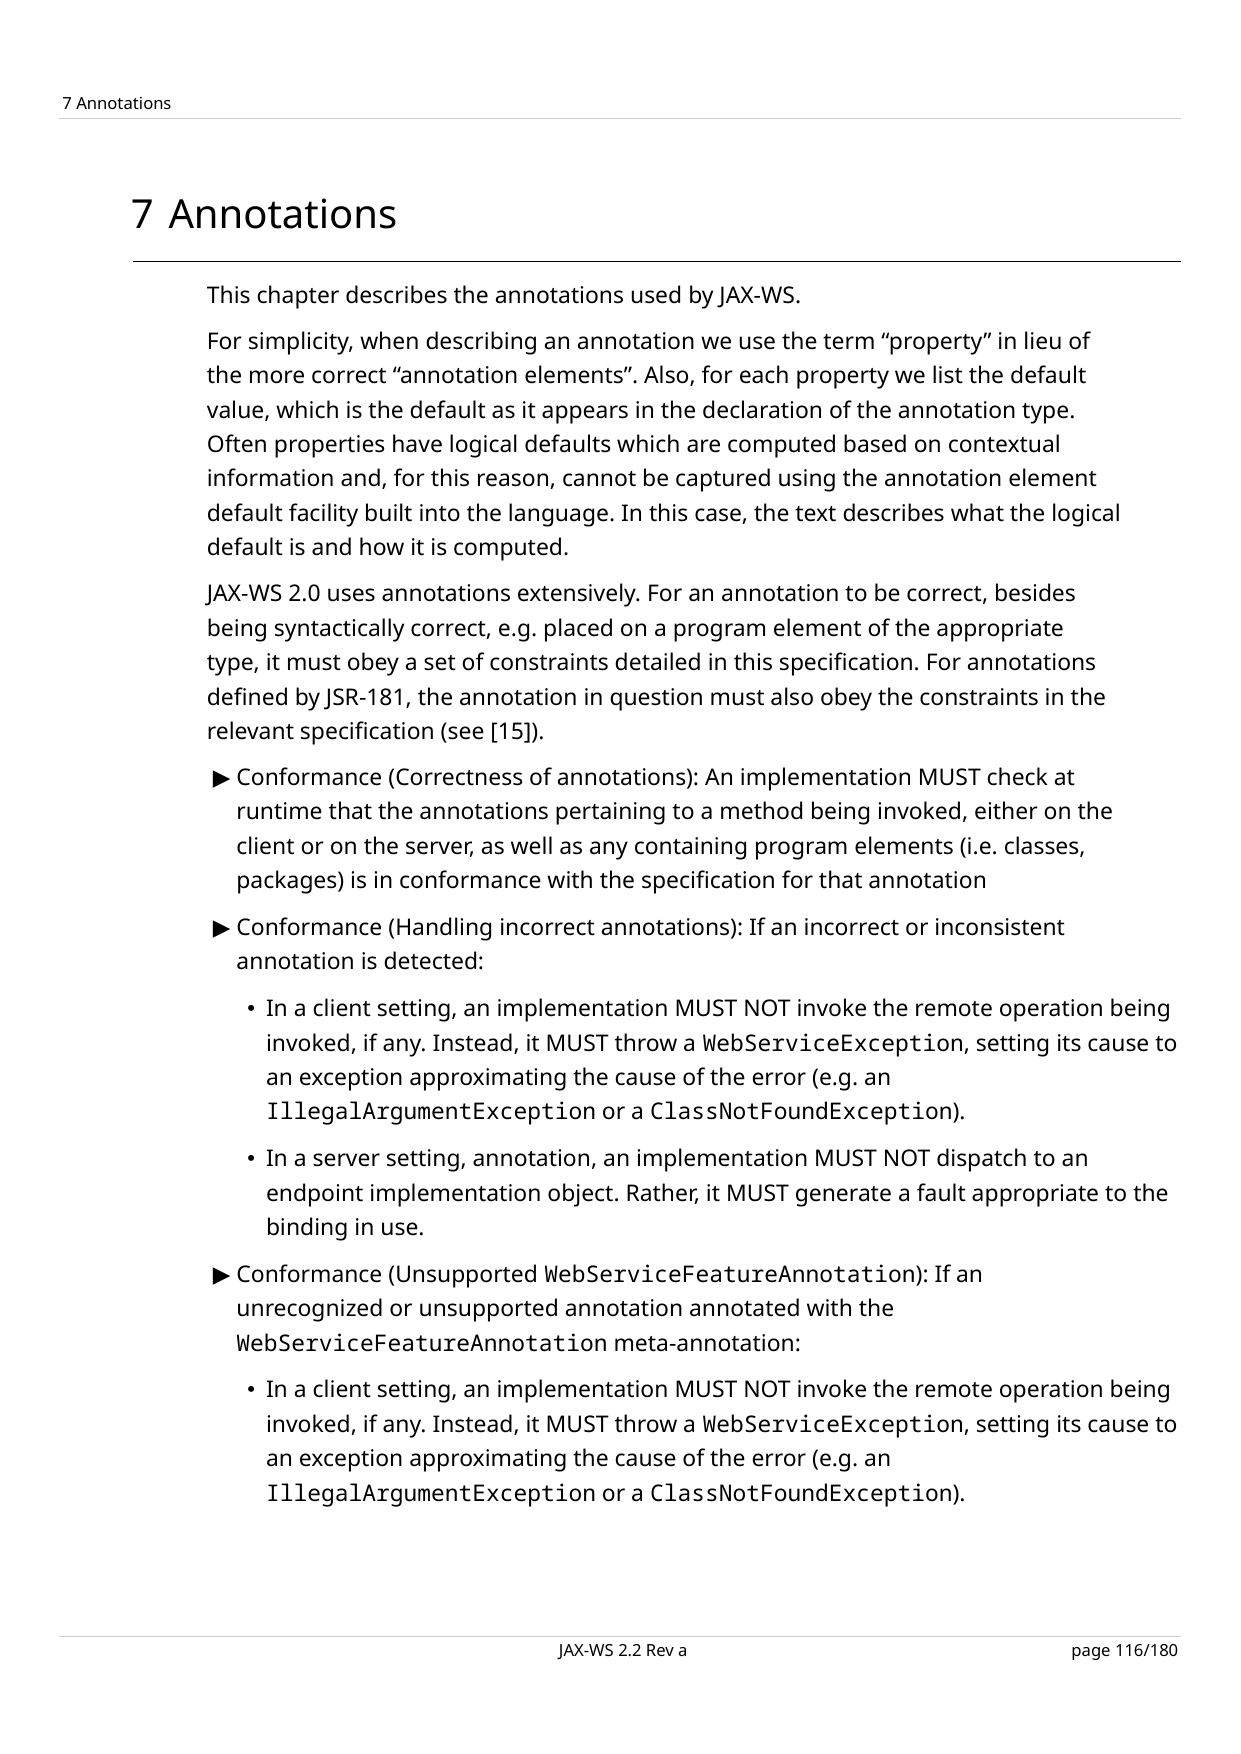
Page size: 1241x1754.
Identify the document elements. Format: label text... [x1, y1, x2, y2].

list Conformance (Unsupported WebServiceFeatureAnnotation): If an unrecognized or unsupported annotation annotated with the WebServiceFeatureAnnotation meta-annotation: [221, 1258, 1122, 1358]
text JAX-WS 2.0 uses annotations extensively. For an annotation to be correct, besides being syntactically correct, e.g. placed on a program element of the appropriate type, it must obey a set of constraints detailed in this specification. For annotations defined by JSR-181, the annotation in question must also obey the constraints in the relevant specification (see [15]). [207, 577, 1122, 746]
list Conformance (Correctness of annotations): An implementation MUST check at runtime that the annotations pertaining to a method being invoked, either on the client or on the server, as well as any containing program elements (i.e. classes, packages) is in conformance with the specification for that annotation [221, 761, 1122, 895]
text For simplicity, when describing an annotation we use the term “property” in lieu of the more correct “annotation elements”. Also, for each property we list the default value, which is the default as it appears in the declaration of the annotation type. Often properties have logical defaults which are computed based on contextual information and, for this reason, cannot be captured using the annotation element default facility built into the language. In this case, the text describes what the logical default is and how it is computed. [207, 325, 1122, 562]
list In a server setting, annotation, an implementation MUST NOT dispatch to an endpoint implementation object. Rather, it MUST generate a fault appropriate to the binding in use. [251, 1142, 1181, 1242]
list In a client setting, an implementation MUST NOT invoke the remote operation being invoked, if any. Instead, it MUST throw a WebServiceException, setting its cause to an exception approximating the cause of the error (e.g. an IllegalArgumentException or a ClassNotFoundException). [251, 992, 1181, 1127]
text This chapter describes the annotations used by JAX-WS. [207, 279, 1122, 310]
list Conformance (Handling incorrect annotations): If an incorrect or inconsistent annotation is detected: [221, 911, 1122, 977]
list In a client setting, an implementation MUST NOT invoke the remote operation being invoked, if any. Instead, it MUST throw a WebServiceException, setting its cause to an exception approximating the cause of the error (e.g. an IllegalArgumentException or a ClassNotFoundException). [251, 1373, 1181, 1508]
subtitle Annotations [133, 165, 1181, 261]
